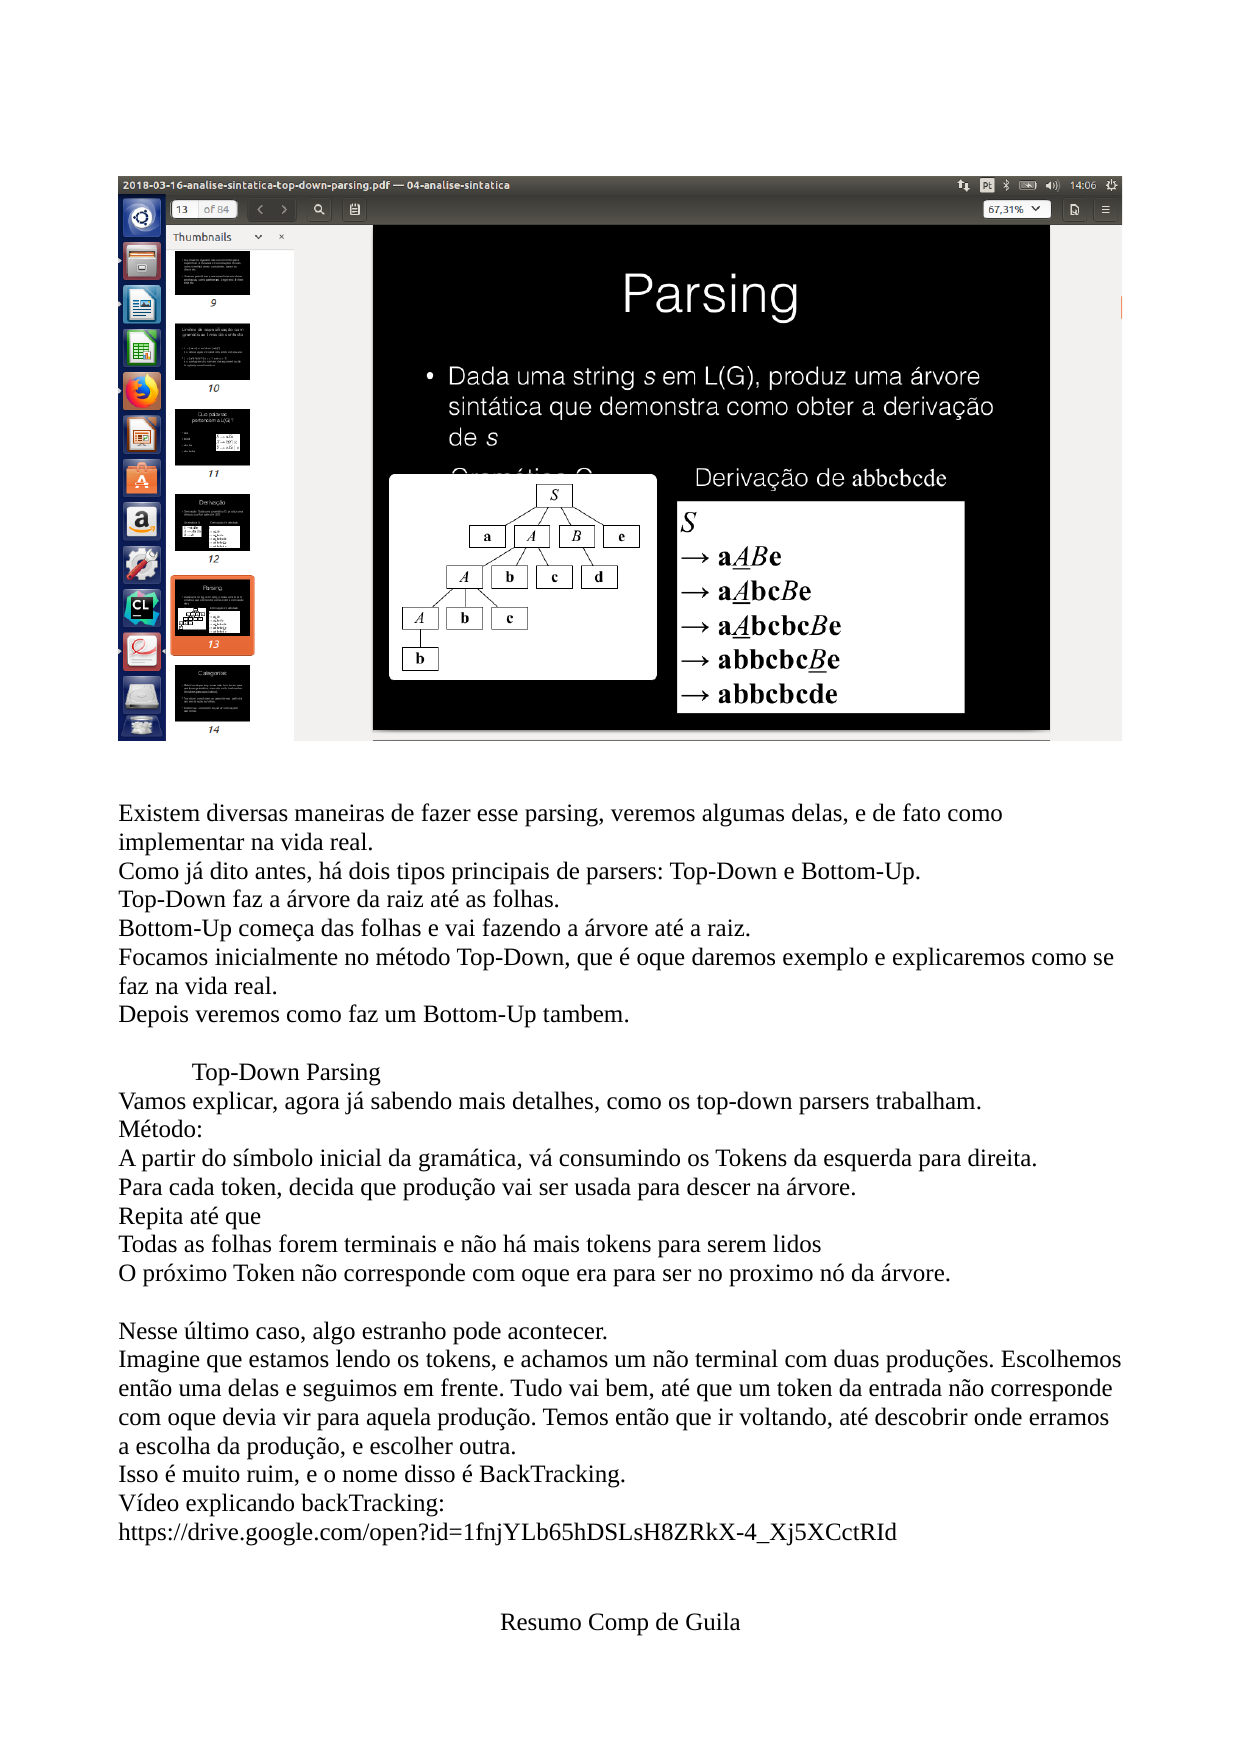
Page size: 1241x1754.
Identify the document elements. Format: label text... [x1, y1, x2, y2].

picture [118, 176, 1123, 741]
text Repita até que [118, 1201, 1122, 1229]
text Nesse último caso, algo estranho pode acontecer. [118, 1316, 1122, 1344]
text Focamos inicialmente no método Top-Down, que é oque daremos exemplo e explicaremos como se faz na vida real. [118, 942, 1122, 999]
text Existem diversas maneiras de fazer esse parsing, veremos algumas delas, e de fato como implementar na vida real. [118, 798, 1122, 856]
text Top-Down Parsing [118, 1057, 1122, 1086]
text Bottom-Up começa das folhas e vai fazendo a árvore até a raiz. [118, 913, 1122, 942]
text Isso é muito ruim, e o nome disso é BackTracking. [118, 1459, 1122, 1488]
text Para cada token, decida que produção vai ser usada para descer na árvore. [118, 1172, 1122, 1201]
text Imagine que estamos lendo os tokens, e achamos um não terminal com duas produções. Escolhemos então uma delas e seguimos em frente. Tudo vai bem, até que um token da entrada não corresponde com oque devia vir para aquela produção. Temos então que ir voltando, até descobrir onde erramos a escolha da produção, e escolher outra. [118, 1344, 1122, 1459]
text O próximo Token não corresponde com oque era para ser no proximo nó da árvore. [118, 1258, 1122, 1287]
text Método: A partir do símbolo inicial da gramática, vá consumindo os Tokens da esquerda para direita. [118, 1114, 1122, 1172]
text Top-Down faz a árvore da raiz até as folhas. [118, 884, 1122, 913]
text Todas as folhas forem terminais e não há mais tokens para serem lidos [118, 1229, 1122, 1258]
text Como já dito antes, há dois tipos principais de parsers: Top-Down e Bottom-Up. [118, 856, 1122, 884]
text Vídeo explicando backTracking: [118, 1488, 1122, 1517]
text Depois veremos como faz um Bottom-Up tambem. [118, 999, 1122, 1028]
text Vamos explicar, agora já sabendo mais detalhes, como os top-down parsers trabalham. [118, 1086, 1122, 1114]
text https://drive.google.com/open?id=1fnjYLb65hDSLsH8ZRkX-4_Xj5XCctRId [118, 1517, 1122, 1546]
